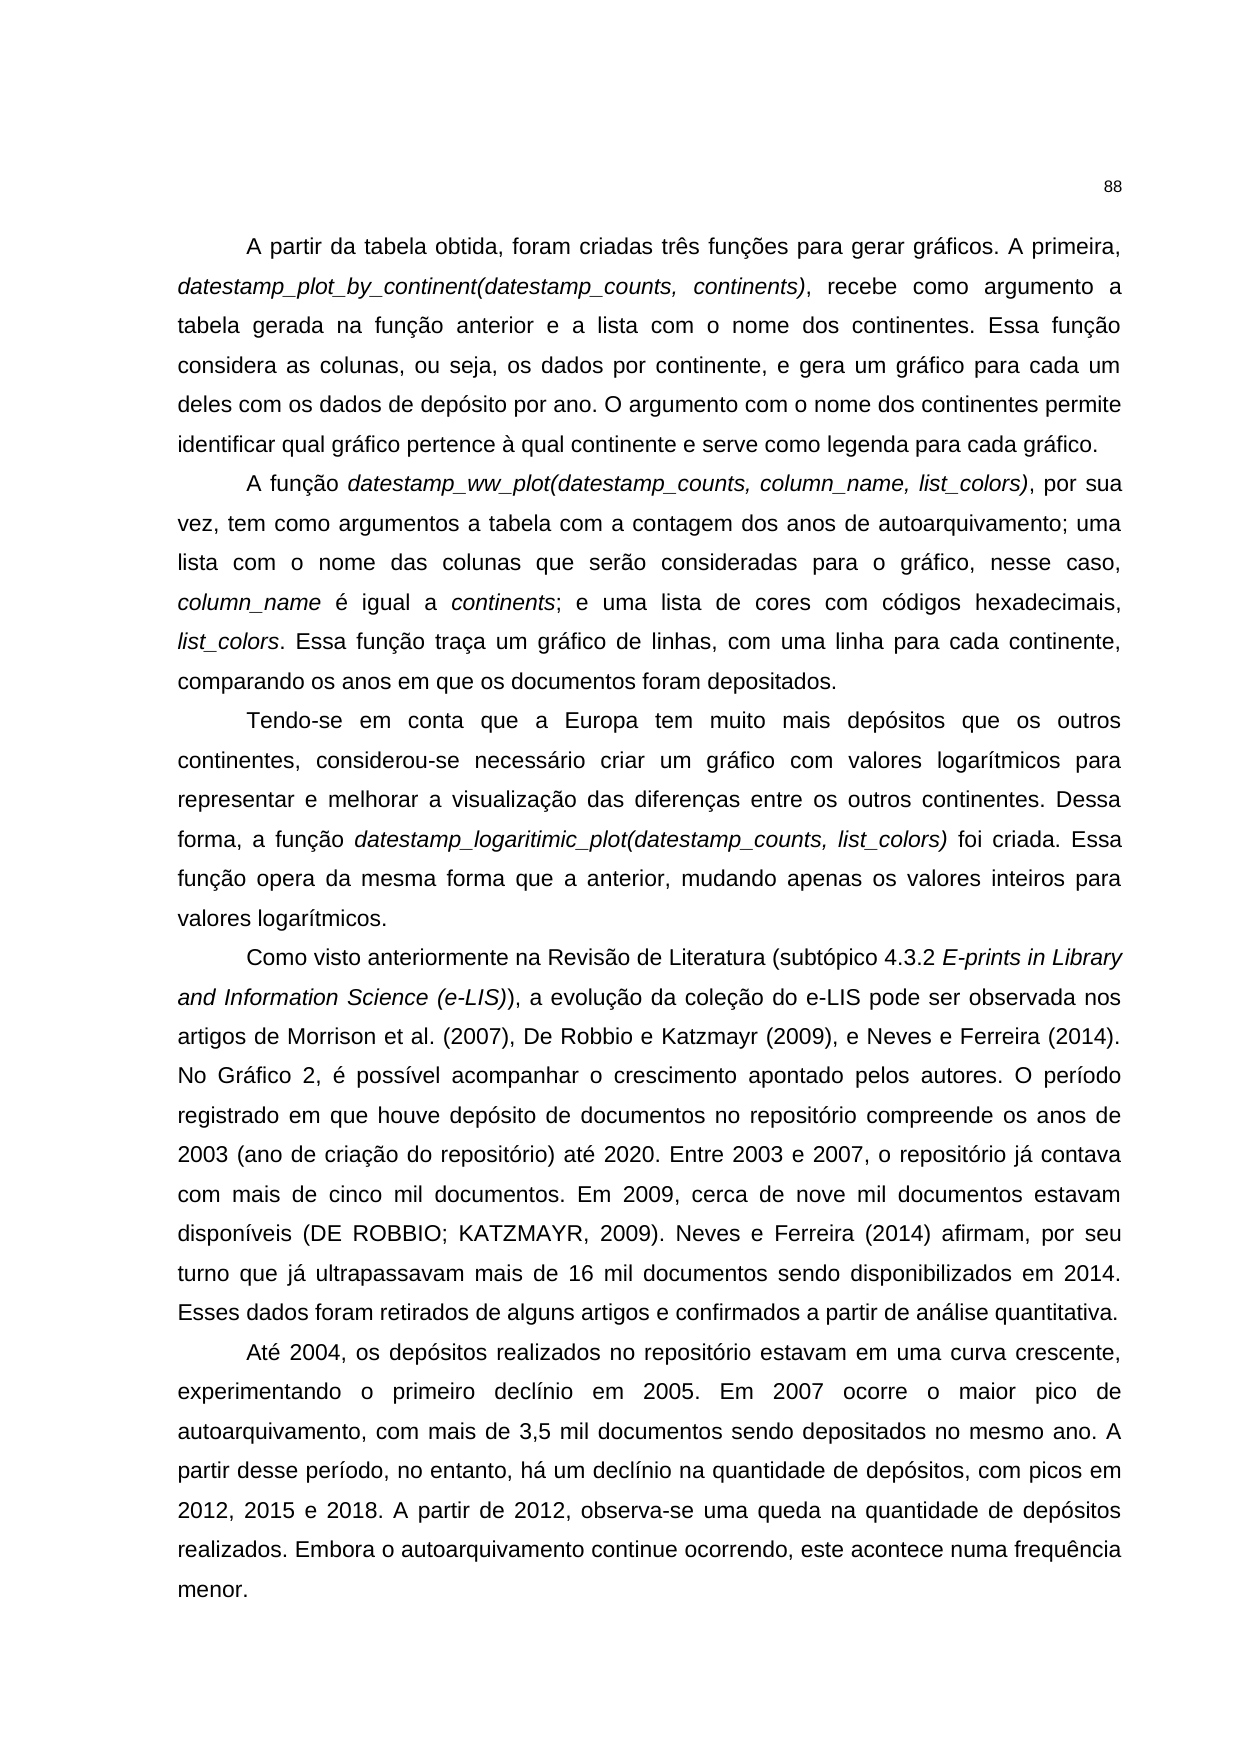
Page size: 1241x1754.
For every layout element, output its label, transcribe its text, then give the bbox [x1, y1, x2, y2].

text Como visto anteriormente na Revisão de Literatura (subtópico 4.3.2 E-prints in Library and Information Science (e-LIS)), a evolução da coleção do e-LIS pode ser observada nos artigos de Morrison et al. (2007), De Robbio e Katzmayr (2009), e Neves e Ferreira (2014). No Gráfico 2, é possível acompanhar o crescimento apontado pelos autores. O período registrado em que houve depósito de documentos no repositório compreende os anos de 2003 (ano de criação do repositório) até 2020. Entre 2003 e 2007, o repositório já contava com mais de cinco mil documentos. Em 2009, cerca de nove mil documentos estavam disponíveis (DE ROBBIO; KATZMAYR, 2009). Neves e Ferreira (2014) afirmam, por seu turno que já ultrapassavam mais de 16 mil documentos sendo disponibilizados em 2014. Esses dados foram retirados de alguns artigos e confirmados a partir de análise quantitativa. [177, 944, 1122, 1326]
text A função datestamp_ww_plot(datestamp_counts, column_name, list_colors), por sua vez, tem como argumentos a tabela com a contagem dos anos de autoarquivamento; uma lista com o nome das colunas que serão consideradas para o gráfico, nesse caso, column_name é igual a continents; e uma lista de cores com códigos hexadecimais, list_colors. Essa função traça um gráfico de linhas, com uma linha para cada continente, comparando os anos em que os documentos foram depositados. [177, 470, 1122, 694]
text Tendo-se em conta que a Europa tem muito mais depósitos que os outros continentes, considerou-se necessário criar um gráfico com valores logarítmicos para representar e melhorar a visualização das diferenças entre os outros continentes. Dessa forma, a função datestamp_logaritimic_plot(datestamp_counts, list_colors) foi criada. Essa função opera da mesma forma que a anterior, mudando apenas os valores inteiros para valores logarítmicos. [177, 707, 1122, 931]
text Até 2004, os depósitos realizados no repositório estavam em uma curva crescente, experimentando o primeiro declínio em 2005. Em 2007 ocorre o maior pico de autoarquivamento, com mais de 3,5 mil documentos sendo depositados no mesmo ano. A partir desse período, no entanto, há um declínio na quantidade de depósitos, com picos em 2012, 2015 e 2018. A partir de 2012, observa-se uma queda na quantidade de depósitos realizados. Embora o autoarquivamento continue ocorrendo, este acontece numa frequência menor. [177, 1339, 1122, 1602]
text A partir da tabela obtida, foram criadas três funções para gerar gráficos. A primeira, datestamp_plot_by_continent(datestamp_counts, continents), recebe como argumento a tabela gerada na função anterior e a lista com o nome dos continentes. Essa função considera as colunas, ou seja, os dados por continente, e gera um gráfico para cada um deles com os dados de depósito por ano. O argumento com o nome dos continentes permite identificar qual gráfico pertence à qual continente e serve como legenda para cada gráfico. [177, 233, 1122, 457]
